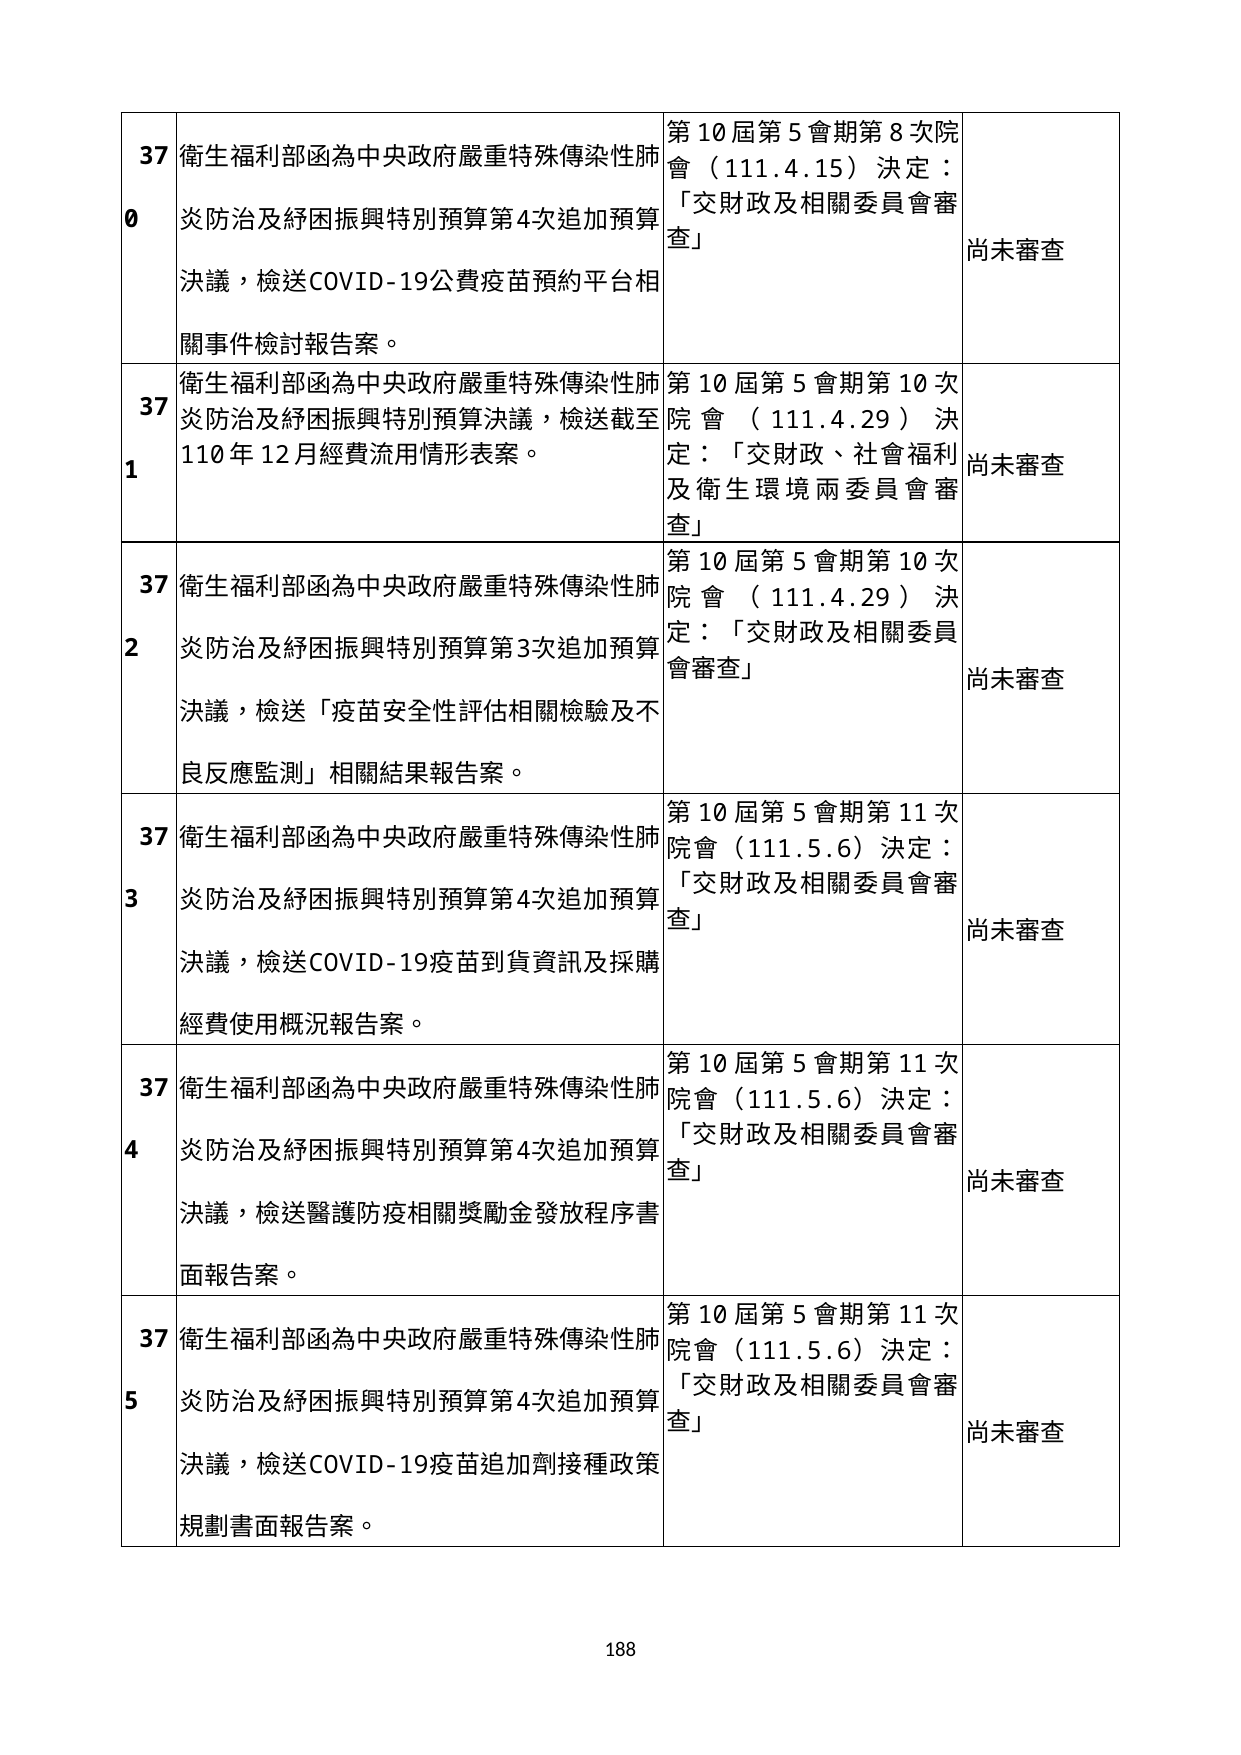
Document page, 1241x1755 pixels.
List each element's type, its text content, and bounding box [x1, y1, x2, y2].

table_cell 第10屆第5會期第10次院會（111.4.29）決定：「交財政及相關委員會審查」 [664, 543, 962, 792]
table_cell 衛生福利部函為中央政府嚴重特殊傳染性肺炎防治及紓困振興特別預算第4次追加預算決議，檢送COVID-19公費疫苗預約平台相關事件檢討報告案。 [177, 113, 663, 363]
table_cell 尚未審查 [963, 364, 1119, 541]
table_cell 第10屆第5會期第11次院會（111.5.6）決定：「交財政及相關委員會審查」 [664, 1296, 962, 1546]
table_cell 衛生福利部函為中央政府嚴重特殊傳染性肺炎防治及紓困振興特別預算第4次追加預算決議，檢送COVID-19疫苗追加劑接種政策規劃書面報告案。 [177, 1296, 663, 1546]
table_cell [122, 1296, 176, 1546]
table_cell 尚未審查 [963, 1296, 1119, 1546]
table_cell 尚未審查 [963, 113, 1119, 363]
table_cell 第10屆第5會期第11次院會（111.5.6）決定：「交財政及相關委員會審查」 [664, 1045, 962, 1294]
table_cell 衛生福利部函為中央政府嚴重特殊傳染性肺炎防治及紓困振興特別預算第4次追加預算決議，檢送COVID-19疫苗到貨資訊及採購經費使用概況報告案。 [177, 794, 663, 1043]
table_cell 第10屆第5會期第10次院會（111.4.29）決定：「交財政、社會福利及衛生環境兩委員會審查」 [664, 364, 962, 541]
table_cell 衛生福利部函為中央政府嚴重特殊傳染性肺炎防治及紓困振興特別預算第3次追加預算決議，檢送「疫苗安全性評估相關檢驗及不良反應監測」相關結果報告案。 [177, 543, 663, 792]
table_cell 衛生福利部函為中央政府嚴重特殊傳染性肺炎防治及紓困振興特別預算決議，檢送截至110年12月經費流用情形表案。 [177, 364, 663, 541]
table_cell 尚未審查 [963, 1045, 1119, 1294]
table_cell [122, 1045, 176, 1294]
table_cell [122, 543, 176, 792]
table_cell 第10屆第5會期第11次院會（111.5.6）決定：「交財政及相關委員會審查」 [664, 794, 962, 1043]
table_cell 第10屆第5會期第8次院會（111.4.15）決定：「交財政及相關委員會審查」 [664, 113, 962, 363]
table_cell 尚未審查 [963, 794, 1119, 1043]
table_cell [122, 364, 176, 541]
table_cell [122, 113, 176, 363]
table_cell [122, 794, 176, 1043]
table_cell 衛生福利部函為中央政府嚴重特殊傳染性肺炎防治及紓困振興特別預算第4次追加預算決議，檢送醫護防疫相關獎勵金發放程序書面報告案。 [177, 1045, 663, 1294]
table_cell 尚未審查 [963, 543, 1119, 792]
